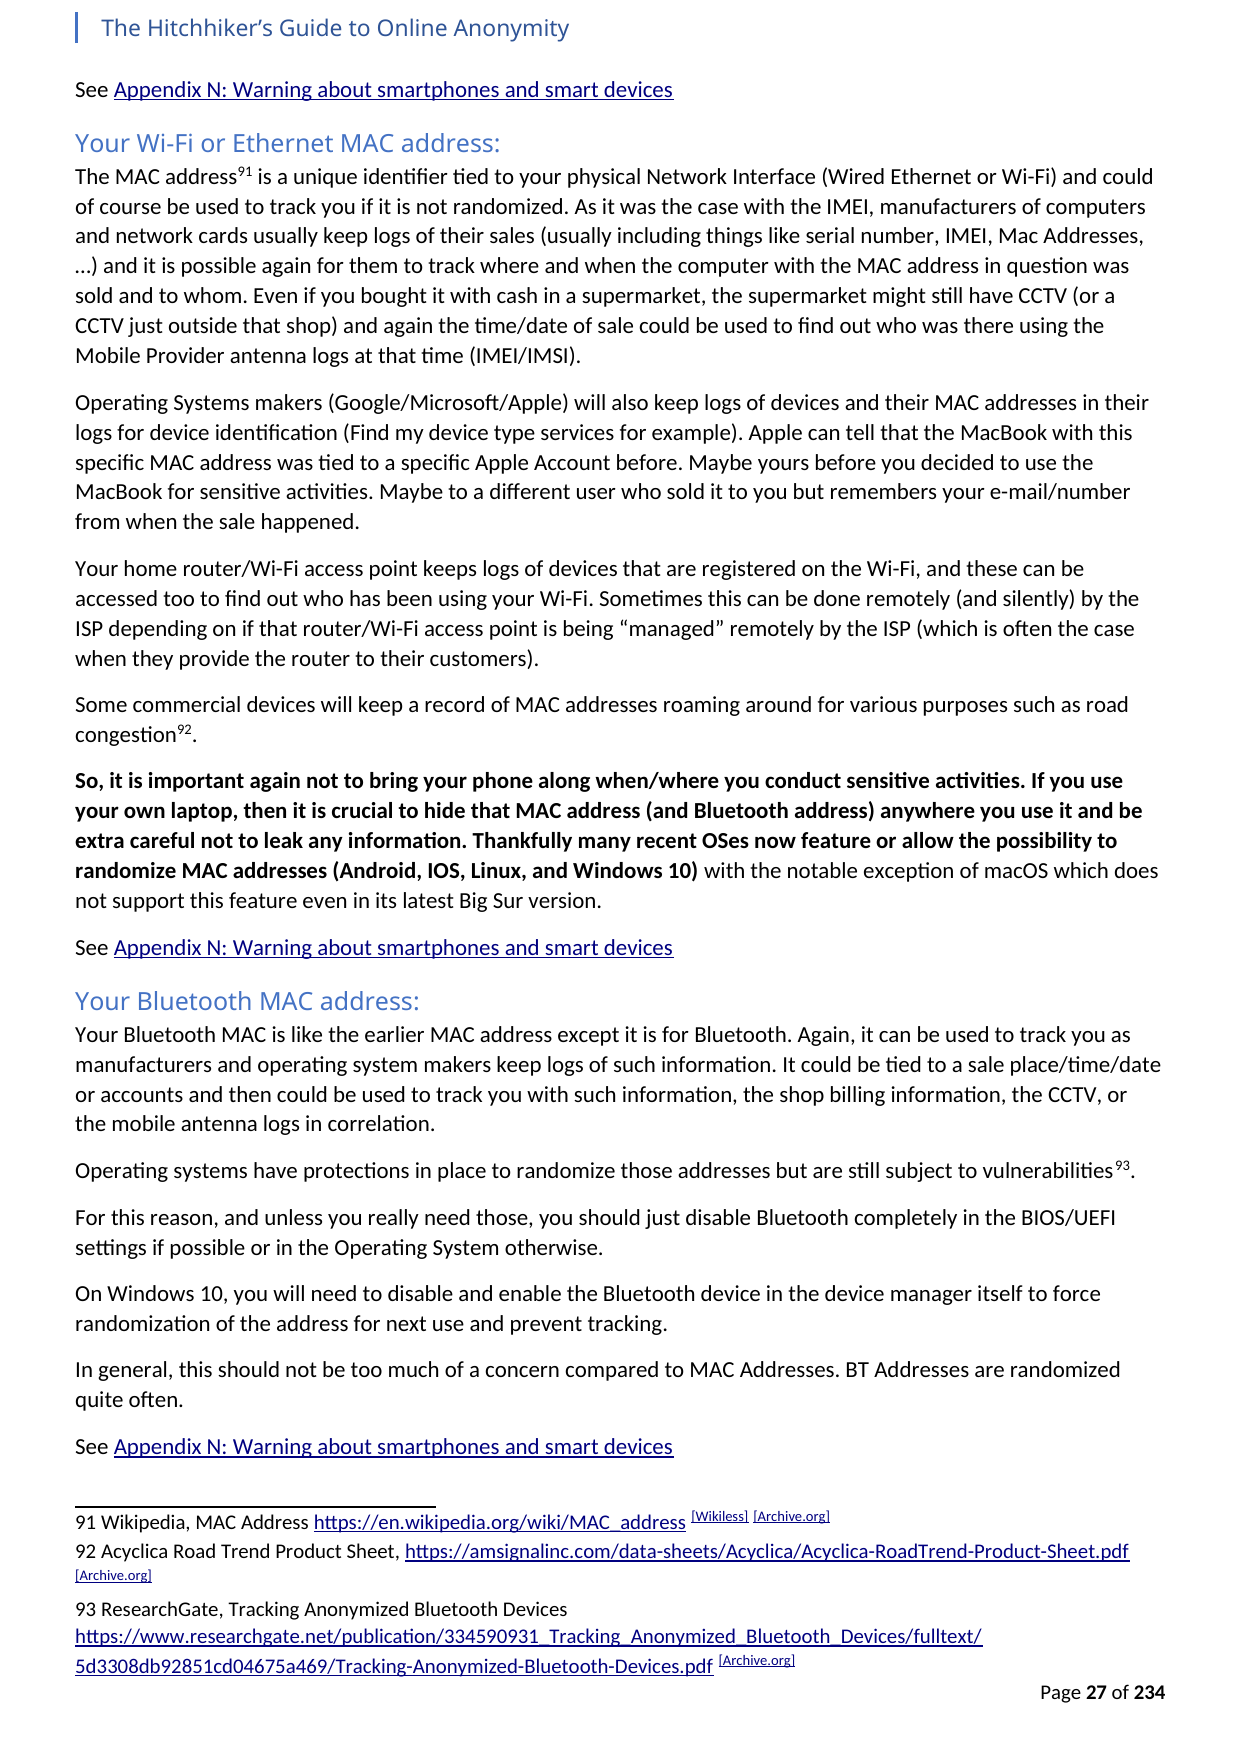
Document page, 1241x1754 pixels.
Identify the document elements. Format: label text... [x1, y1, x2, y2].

text In general, this should not be too much of a concern compared to MAC Addresses. BT Addresses are randomized quite often. [75, 1356, 1165, 1413]
text See Appendix N: Warning about smartphones and smart devices [75, 75, 1165, 103]
text Wikipedia, MAC Address https://en.wikipedia.org/wiki/MAC_address [Wikiless] [Archive.org] [75, 1507, 1165, 1535]
text The MAC address is a unique identifier tied to your physical Network Interface (Wired Ethernet or Wi-Fi) and could of course be used to track you if it is not randomized. As it was the case with the IMEI, manufacturers of computers and network cards usually keep logs of their sales (usually including things like serial number, IMEI, Mac Addresses, …) and it is possible again for them to track where and when the computer with the MAC address in question was sold and to whom. Even if you bought it with cash in a supermarket, the supermarket might still have CCTV (or a CCTV just outside that shop) and again the time/date of sale could be used to find out who was there using the Mobile Provider antenna logs at that time (IMEI/IMSI). [75, 162, 1165, 369]
text Operating systems have protections in place to randomize those addresses but are still subject to vulnerabilities. [75, 1156, 1165, 1184]
text So, it is important again not to bring your phone along when/where you conduct sensitive activities. If you use your own laptop, then it is crucial to hide that MAC address (and Bluetooth address) anywhere you use it and be extra careful not to leak any information. Thankfully many recent OSes now feature or allow the possibility to randomize MAC addresses (Android, IOS, Linux, and Windows 10) with the notable exception of macOS which does not support this feature even in its latest Big Sur version. [75, 767, 1165, 914]
text Operating Systems makers (Google/Microsoft/Apple) will also keep logs of devices and their MAC addresses in their logs for device identification (Find my device type services for example). Apple can tell that the MacBook with this specific MAC address was tied to a specific Apple Account before. Maybe yours before you decided to use the MacBook for sensitive activities. Maybe to a different user who sold it to you but remembers your e-mail/number from when the sale happened. [75, 388, 1165, 535]
text Your home router/Wi-Fi access point keeps logs of devices that are registered on the Wi-Fi, and these can be accessed too to find out who has been using your Wi-Fi. Sometimes this can be done remotely (and silently) by the ISP depending on if that router/Wi-Fi access point is being “managed” remotely by the ISP (which is often the case when they provide the router to their customers). [75, 554, 1165, 672]
text See Appendix N: Warning about smartphones and smart devices [75, 1432, 1165, 1460]
subtitle Your Bluetooth MAC address: [75, 983, 1165, 1018]
subtitle Your Wi-Fi or Ethernet MAC address: [75, 126, 1165, 159]
text For this reason, and unless you really need those, you should just disable Bluetooth completely in the BIOS/UEFI settings if possible or in the Operating System otherwise. [75, 1203, 1165, 1261]
text Acyclica Road Trend Product Sheet, https://amsignalinc.com/data-sheets/Acyclica/Acyclica-RoadTrend-Product-Sheet.pdf [Archive.org] [75, 1537, 1165, 1594]
text Some commercial devices will keep a record of MAC addresses roaming around for various purposes such as road congestion. [75, 690, 1165, 748]
text See Appendix N: Warning about smartphones and smart devices [75, 933, 1165, 961]
text ResearchGate, Tracking Anonymized Bluetooth Devices https://www.researchgate.net/publication/334590931_Tracking_Anonymized_Bluetooth_Devices/fulltext/5d3308db92851cd04675a469/Tracking-Anonymized-Bluetooth-Devices.pdf [Archive.org] [75, 1596, 1165, 1679]
text On Windows 10, you will need to disable and enable the Bluetooth device in the device manager itself to force randomization of the address for next use and prevent tracking. [75, 1279, 1165, 1337]
text Your Bluetooth MAC is like the earlier MAC address except it is for Bluetooth. Again, it can be used to track you as manufacturers and operating system makers keep logs of such information. It could be tied to a sale place/time/date or accounts and then could be used to track you with such information, the shop billing information, the CCTV, or the mobile antenna logs in correlation. [75, 1020, 1165, 1138]
